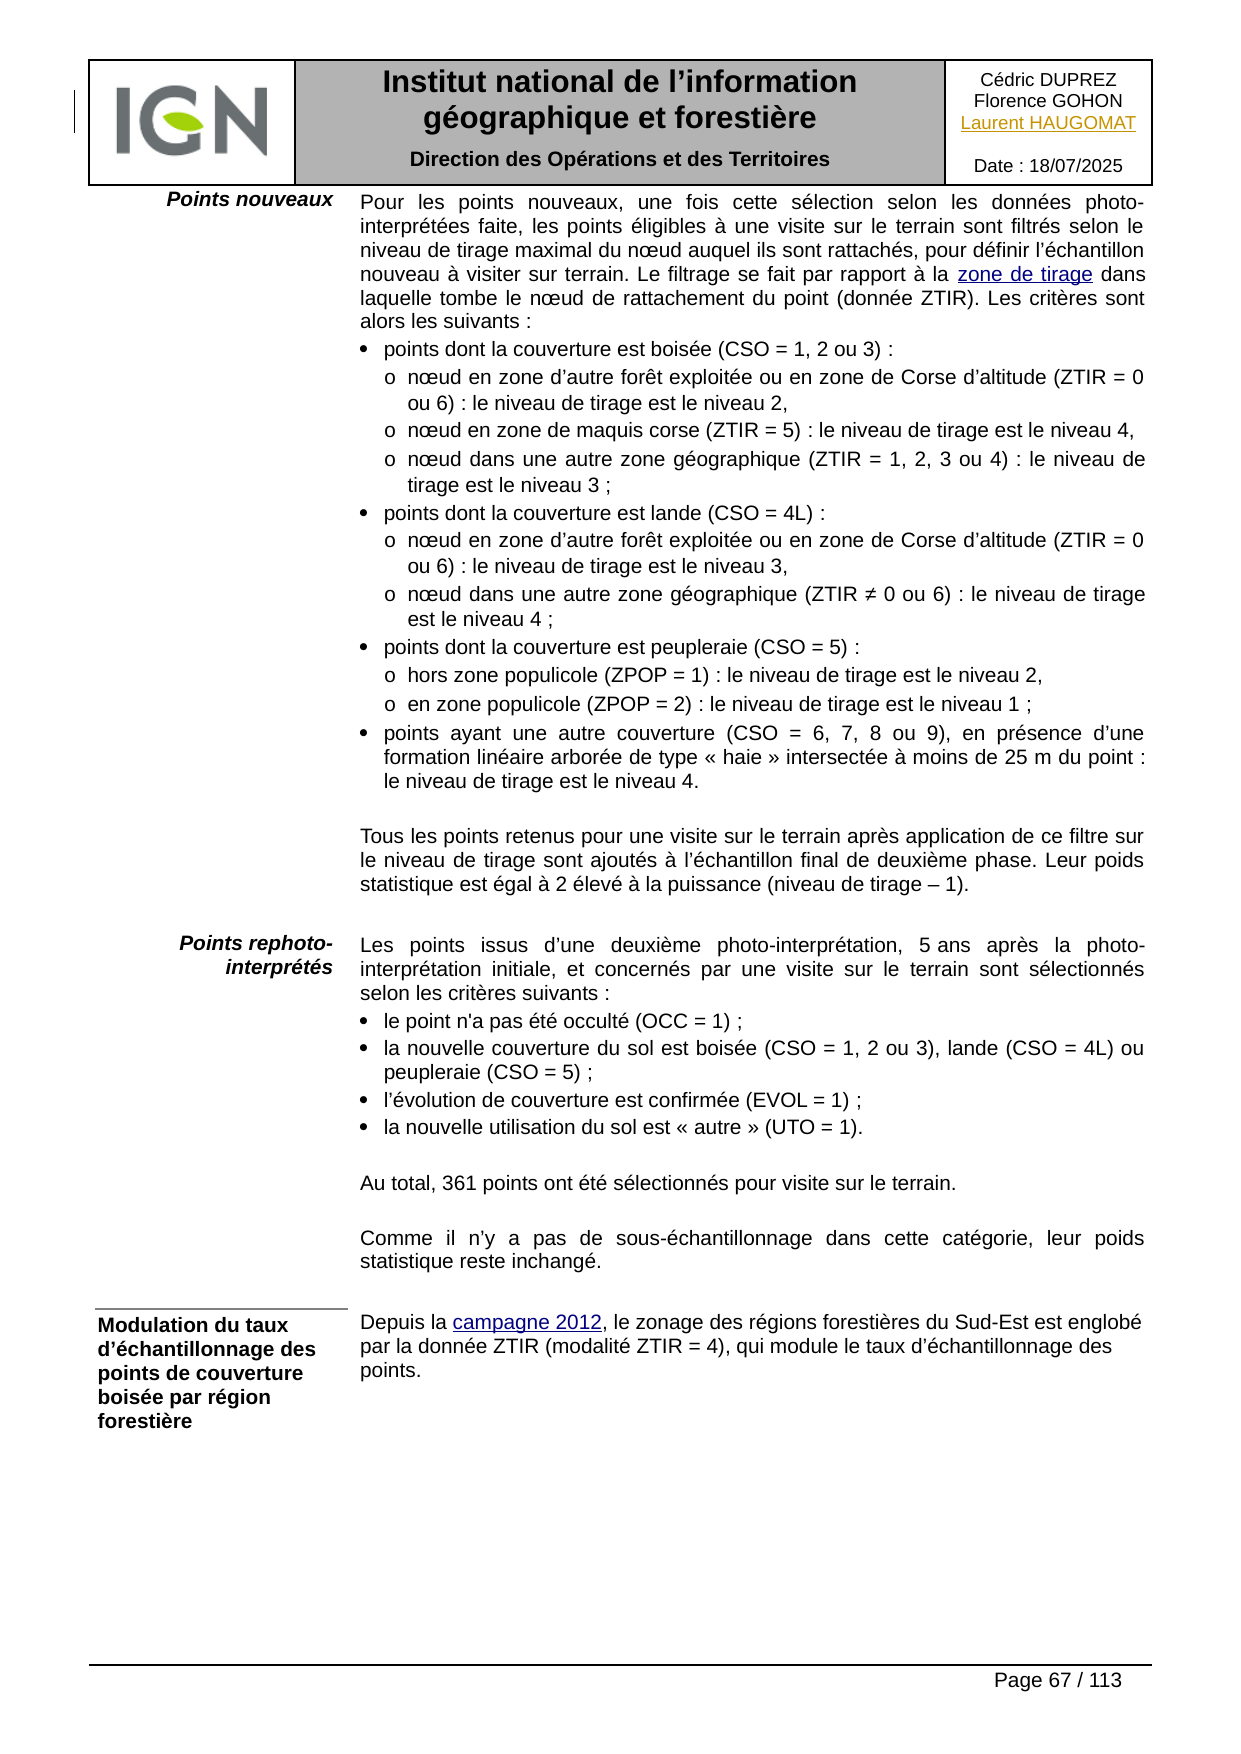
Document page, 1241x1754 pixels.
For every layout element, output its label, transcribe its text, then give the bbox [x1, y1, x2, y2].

table_cell Modulation du taux d’échantillonnage des points de couverture boisée par région forestière [89, 1307, 354, 1441]
table_cell Depuis la campagne 2012, le zonage des régions forestières du Sud-Est est englobé par la donnée ZTIR (modalité ZTIR = 4), qui module le taux d’échantillonnage des points. [354, 1307, 1152, 1441]
table_cell Les points issus d’une deuxième photo-interprétation, 5 ans après la photo-interprétation initiale, et concernés par une visite sur le terrain sont sélectionnés selon les critères suivants : le point n'a pas été occulté (OCC = 1) ; la nouvelle couverture du sol est boisée (CSO = 1, 2 ou 3), lande (CSO = 4L) ou peupleraie (CSO = 5) ; l’évolution de couverture est confirmée (EVOL = 1) ; la nouvelle utilisation du sol est « autre » (UTO = 1). Au total, 361 points ont été sélectionnés pour visite sur le terrain. Comme il n’y a pas de sous-échantillonnage dans cette catégorie, leur poids statistique reste inchangé. [354, 930, 1152, 1307]
table_cell Points rephoto-interprétés [89, 930, 354, 1307]
picture [91, 62, 293, 180]
table_cell Pour les points nouveaux, une fois cette sélection selon les données photo-interprétées faite, les points éligibles à une visite sur le terrain sont filtrés selon le niveau de tirage maximal du nœud auquel ils sont rattachés, pour définir l’échantillon nouveau à visiter sur terrain. Le filtrage se fait par rapport à la zone de tirage dans laquelle tombe le nœud de rattachement du point (donnée ZTIR). Les critères sont alors les suivants : points dont la couverture est boisée (CSO = 1, 2 ou 3) : nœud en zone d’autre forêt exploitée ou en zone de Corse d’altitude (ZTIR = 0 ou 6) : le niveau de tirage est le niveau 2, nœud en zone de maquis corse (ZTIR = 5) : le niveau de tirage est le niveau 4, nœud dans une autre zone géographique (ZTIR = 1, 2, 3 ou 4) : le niveau de tirage est le niveau 3 ; points dont la couverture est lande (CSO = 4L) : nœud en zone d’autre forêt exploitée ou en zone de Corse d’altitude (ZTIR = 0 ou 6) : le niveau de tirage est le niveau 3, nœud dans une autre zone géographique (ZTIR ≠ 0 ou 6) : le niveau de tirage est le niveau 4 ; points dont la couverture est peupleraie (CSO = 5) : hors zone populicole (ZPOP = 1) : le niveau de tirage est le niveau 2, en zone populicole (ZPOP = 2) : le niveau de tirage est le niveau 1 ; points ayant une autre couverture (CSO = 6, 7, 8 ou 9), en présence d’une formation linéaire arborée de type « haie » intersectée à moins de 25 m du point : le niveau de tirage est le niveau 4. Tous les points retenus pour une visite sur le terrain après application de ce filtre sur le niveau de tirage sont ajoutés à l’échantillon final de deuxième phase. Leur poids statistique est égal à 2 élevé à la puissance (niveau de tirage – 1). [354, 186, 1152, 929]
table_cell Points nouveaux [89, 186, 354, 929]
